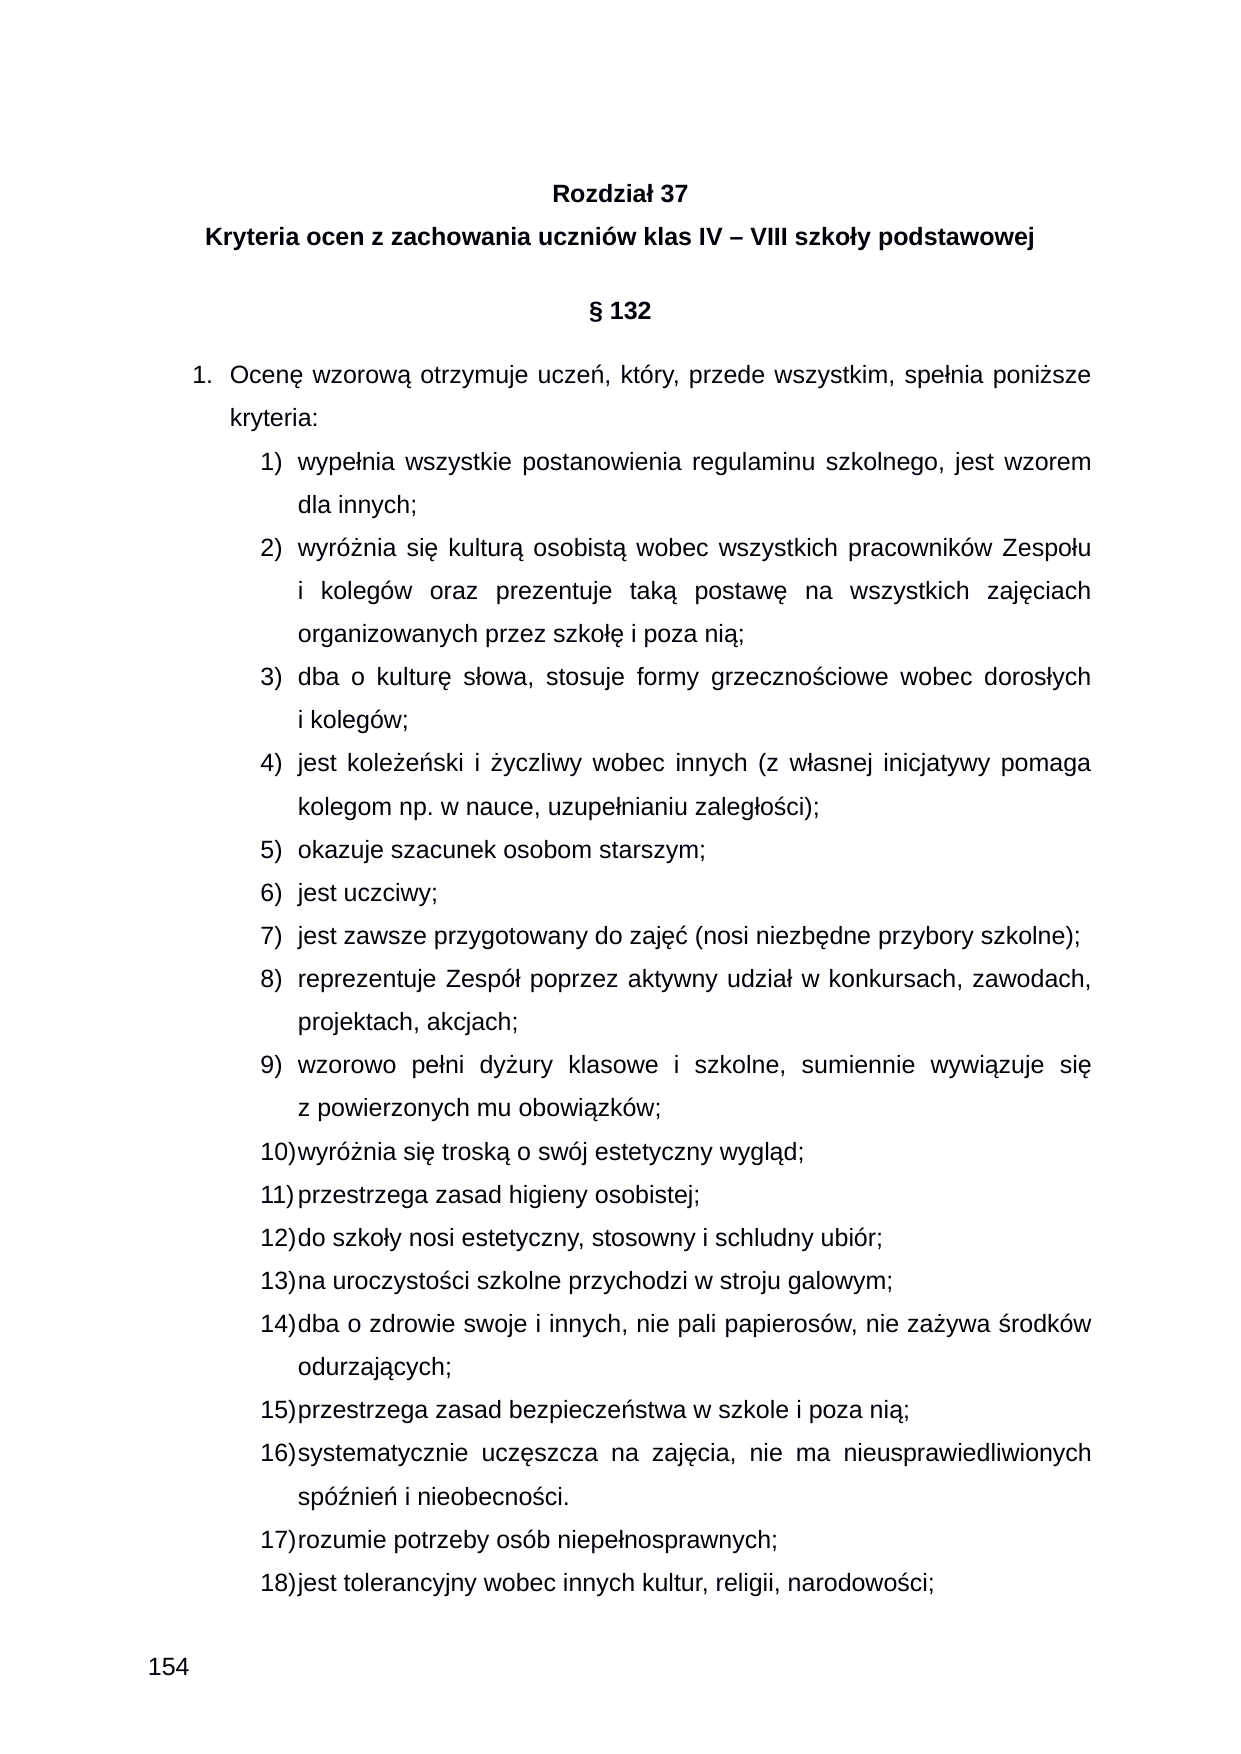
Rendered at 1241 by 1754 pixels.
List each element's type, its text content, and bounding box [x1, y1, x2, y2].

subtitle dba o kulturę słowa, stosuje formy grzecznościowe wobec dorosłych i kolegów; [260, 662, 1093, 734]
subtitle przestrzega zasad bezpieczeństwa w szkole i poza nią; [260, 1395, 1093, 1424]
text § 132 [148, 296, 1093, 325]
subtitle jest tolerancyjny wobec innych kultur, religii, narodowości; [260, 1568, 1093, 1597]
subtitle do szkoły nosi estetyczny, stosowny i schludny ubiór; [260, 1223, 1093, 1252]
subtitle wyróżnia się kulturą osobistą wobec wszystkich pracowników Zespołu i kolegów oraz prezentuje taką postawę na wszystkich zajęciach organizowanych przez szkołę i poza nią; [260, 533, 1093, 648]
subtitle wyróżnia się troską o swój estetyczny wygląd; [260, 1137, 1093, 1165]
subtitle jest zawsze przygotowany do zajęć (nosi niezbędne przybory szkolne); [260, 921, 1093, 950]
subtitle jest koleżeński i życzliwy wobec innych (z własnej inicjatywy pomaga kolegom np. w nauce, uzupełnianiu zaległości); [260, 748, 1093, 820]
subtitle dba o zdrowie swoje i innych, nie pali papierosów, nie zażywa środków odurzających; [260, 1309, 1093, 1381]
subtitle Ocenę wzorową otrzymuje uczeń, który, przede wszystkim, spełnia poniższe kryteria: [192, 360, 1093, 432]
subtitle Kryteria ocen z zachowania uczniów klas IV – VIII szkoły podstawowej [148, 222, 1093, 251]
subtitle Rozdział 37 [148, 179, 1093, 208]
subtitle rozumie potrzeby osób niepełnosprawnych; [260, 1525, 1093, 1553]
subtitle okazuje szacunek osobom starszym; [260, 835, 1093, 863]
subtitle jest uczciwy; [260, 878, 1093, 907]
subtitle przestrzega zasad higieny osobistej; [260, 1180, 1093, 1208]
subtitle systematycznie uczęszcza na zajęcia, nie ma nieusprawiedliwionych spóźnień i nieobecności. [260, 1438, 1093, 1510]
subtitle reprezentuje Zespół poprzez aktywny udział w konkursach, zawodach, projektach, akcjach; [260, 964, 1093, 1036]
subtitle wypełnia wszystkie postanowienia regulaminu szkolnego, jest wzorem dla innych; [260, 447, 1093, 518]
subtitle wzorowo pełni dyżury klasowe i szkolne, sumiennie wywiązuje się z powierzonych mu obowiązków; [260, 1050, 1093, 1122]
subtitle na uroczystości szkolne przychodzi w stroju galowym; [260, 1266, 1093, 1295]
